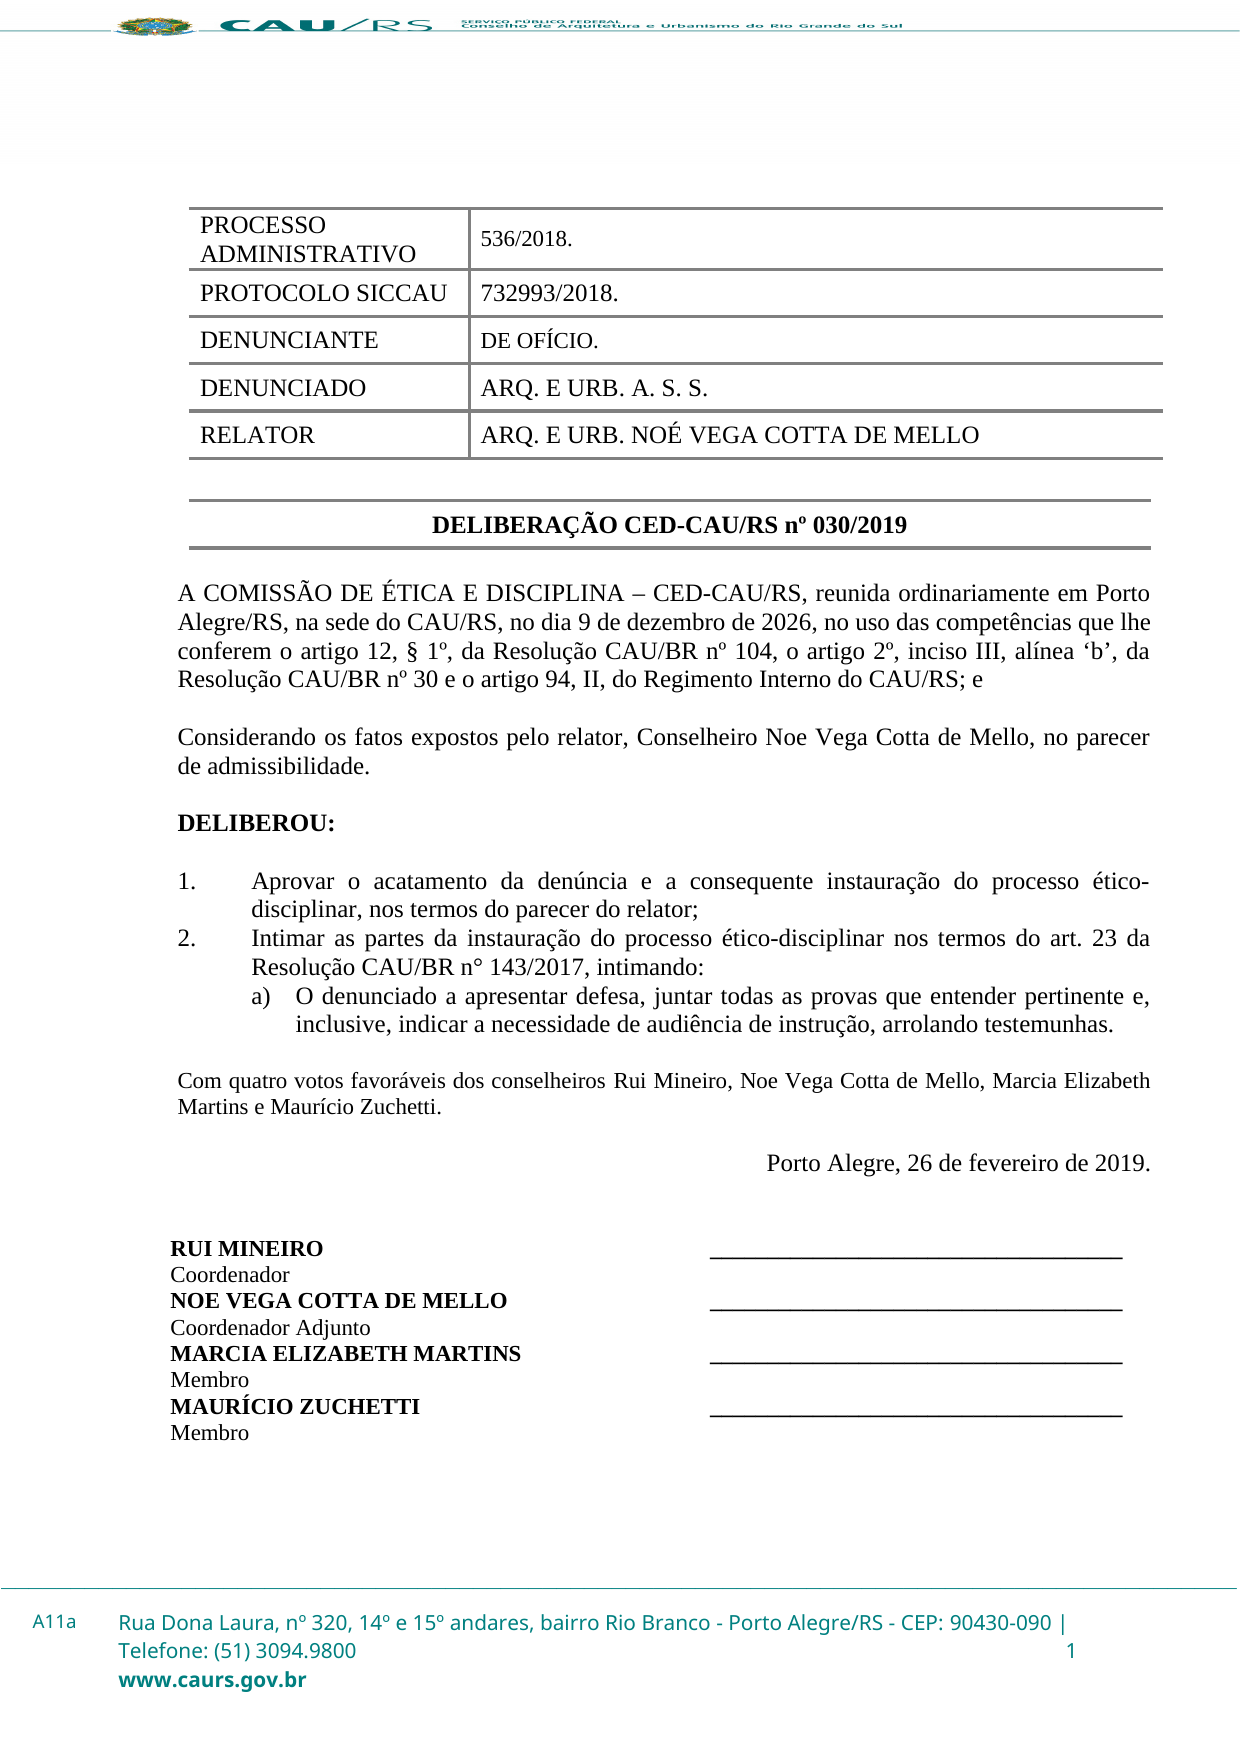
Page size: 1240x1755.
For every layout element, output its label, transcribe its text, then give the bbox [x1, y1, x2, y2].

table_header ____________________________________ [669, 1235, 1163, 1287]
table_cell ____________________________________ [669, 1393, 1163, 1446]
table_cell PROTOCOLO SICCAU [189, 271, 468, 315]
list Intimar as partes da instauração do processo ético-disciplinar nos termos do art. 23 da Resolução CAU/BR n° 143/2017, intimando: [177, 923, 1151, 981]
table_header RUI MINEIRO Coordenador [159, 1235, 669, 1287]
table_cell ____________________________________ [669, 1288, 1163, 1340]
text DELIBEROU: [177, 808, 1151, 837]
list Aprovar o acatamento da denúncia e a consequente instauração do processo ético-disciplinar, nos termos do parecer do relator; [177, 866, 1151, 923]
table_cell ARQ. E URB. NOÉ VEGA COTTA DE MELLO [471, 413, 1163, 457]
table_cell DENUNCIANTE [189, 318, 468, 362]
table_cell DENUNCIADO [189, 365, 468, 409]
table_cell MAURÍCIO ZUCHETTI Membro [159, 1393, 669, 1446]
table_cell NOE VEGA COTTA DE MELLO Coordenador Adjunto [159, 1288, 669, 1340]
table_cell RELATOR [189, 413, 468, 457]
table_cell [669, 1446, 1163, 1472]
text Considerando os fatos expostos pelo relator, Conselheiro Noe Vega Cotta de Mello, no parecer de admissibilidade. [177, 722, 1151, 779]
list O denunciado a apresentar defesa, juntar todas as provas que entender pertinente e, inclusive, indicar a necessidade de audiência de instrução, arrolando testemunhas. [251, 981, 1151, 1038]
table_cell 732993/2018. [471, 271, 1163, 315]
text A COMISSÃO DE ÉTICA E DISCIPLINA – CED-CAU/RS, reunida ordinariamente em Porto Alegre/RS, na sede do CAU/RS, no dia 24 de abril de 2019, no uso das competências que lhe conferem o artigo 12, § 1º, da Resolução CAU/BR nº 104, o artigo 2º, inciso III, alínea ‘b’, da Resolução CAU/BR nº 30 e o artigo 94, II, do Regimento Interno do CAU/RS; e [177, 578, 1151, 693]
table_cell DE OFÍCIO. [471, 318, 1163, 362]
table_cell ARQ. E URB. A. S. S. [471, 365, 1163, 409]
table_header PROCESSO ADMINISTRATIVO [189, 210, 468, 267]
table_cell ____________________________________ [669, 1340, 1163, 1393]
table_cell MARCIA ELIZABETH MARTINS Membro [159, 1340, 669, 1393]
text Porto Alegre, 26 de fevereiro de 2019. [177, 1148, 1151, 1177]
table_header 536/2018. [471, 210, 1163, 267]
table_header DELIBERAÇÃO CED-CAU/RS nº 030/2019 [189, 502, 1151, 546]
text Com quatro votos favoráveis dos conselheiros Rui Mineiro, Noe Vega Cotta de Mello, Marcia Elizabeth Martins e Maurício Zuchetti. [177, 1067, 1151, 1120]
table_cell [159, 1446, 669, 1472]
